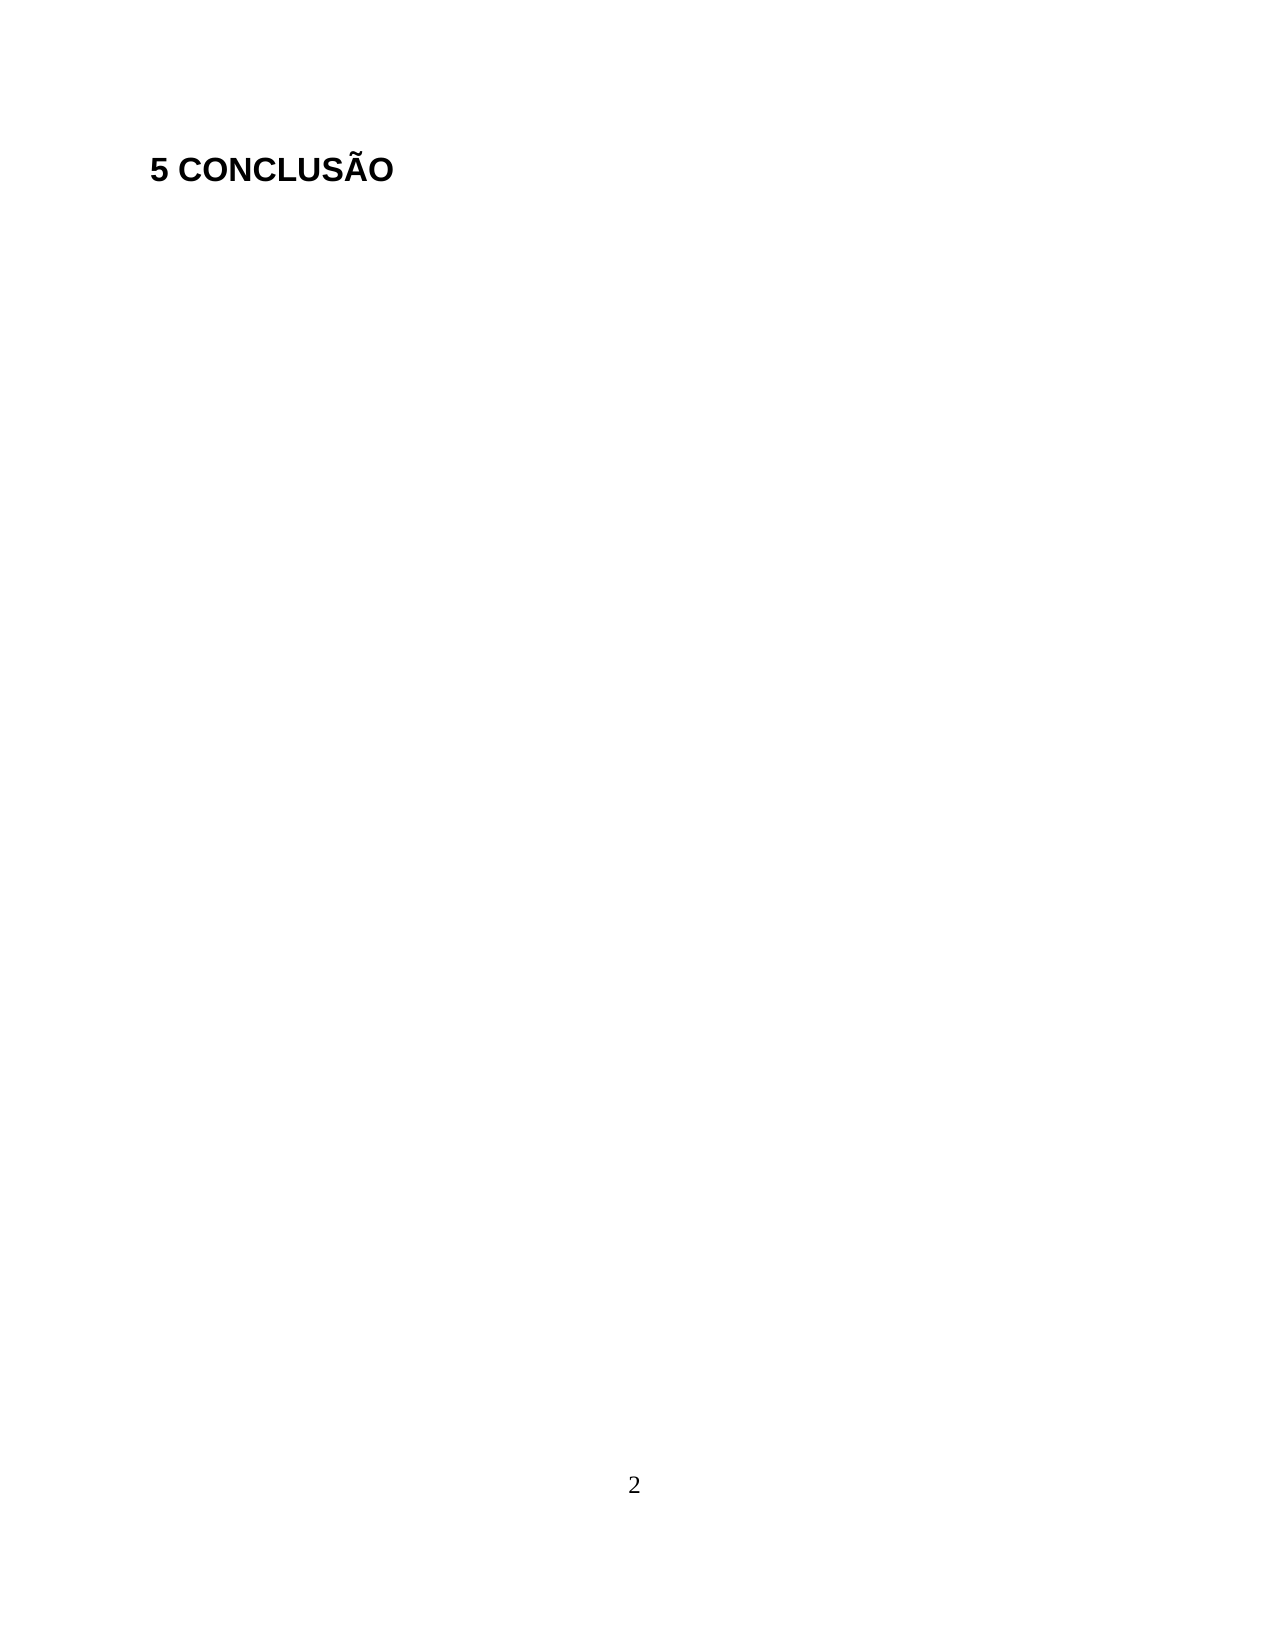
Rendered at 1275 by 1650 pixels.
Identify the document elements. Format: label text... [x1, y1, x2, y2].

subtitle 5 CONCLUSÃO [150, 150, 1125, 189]
